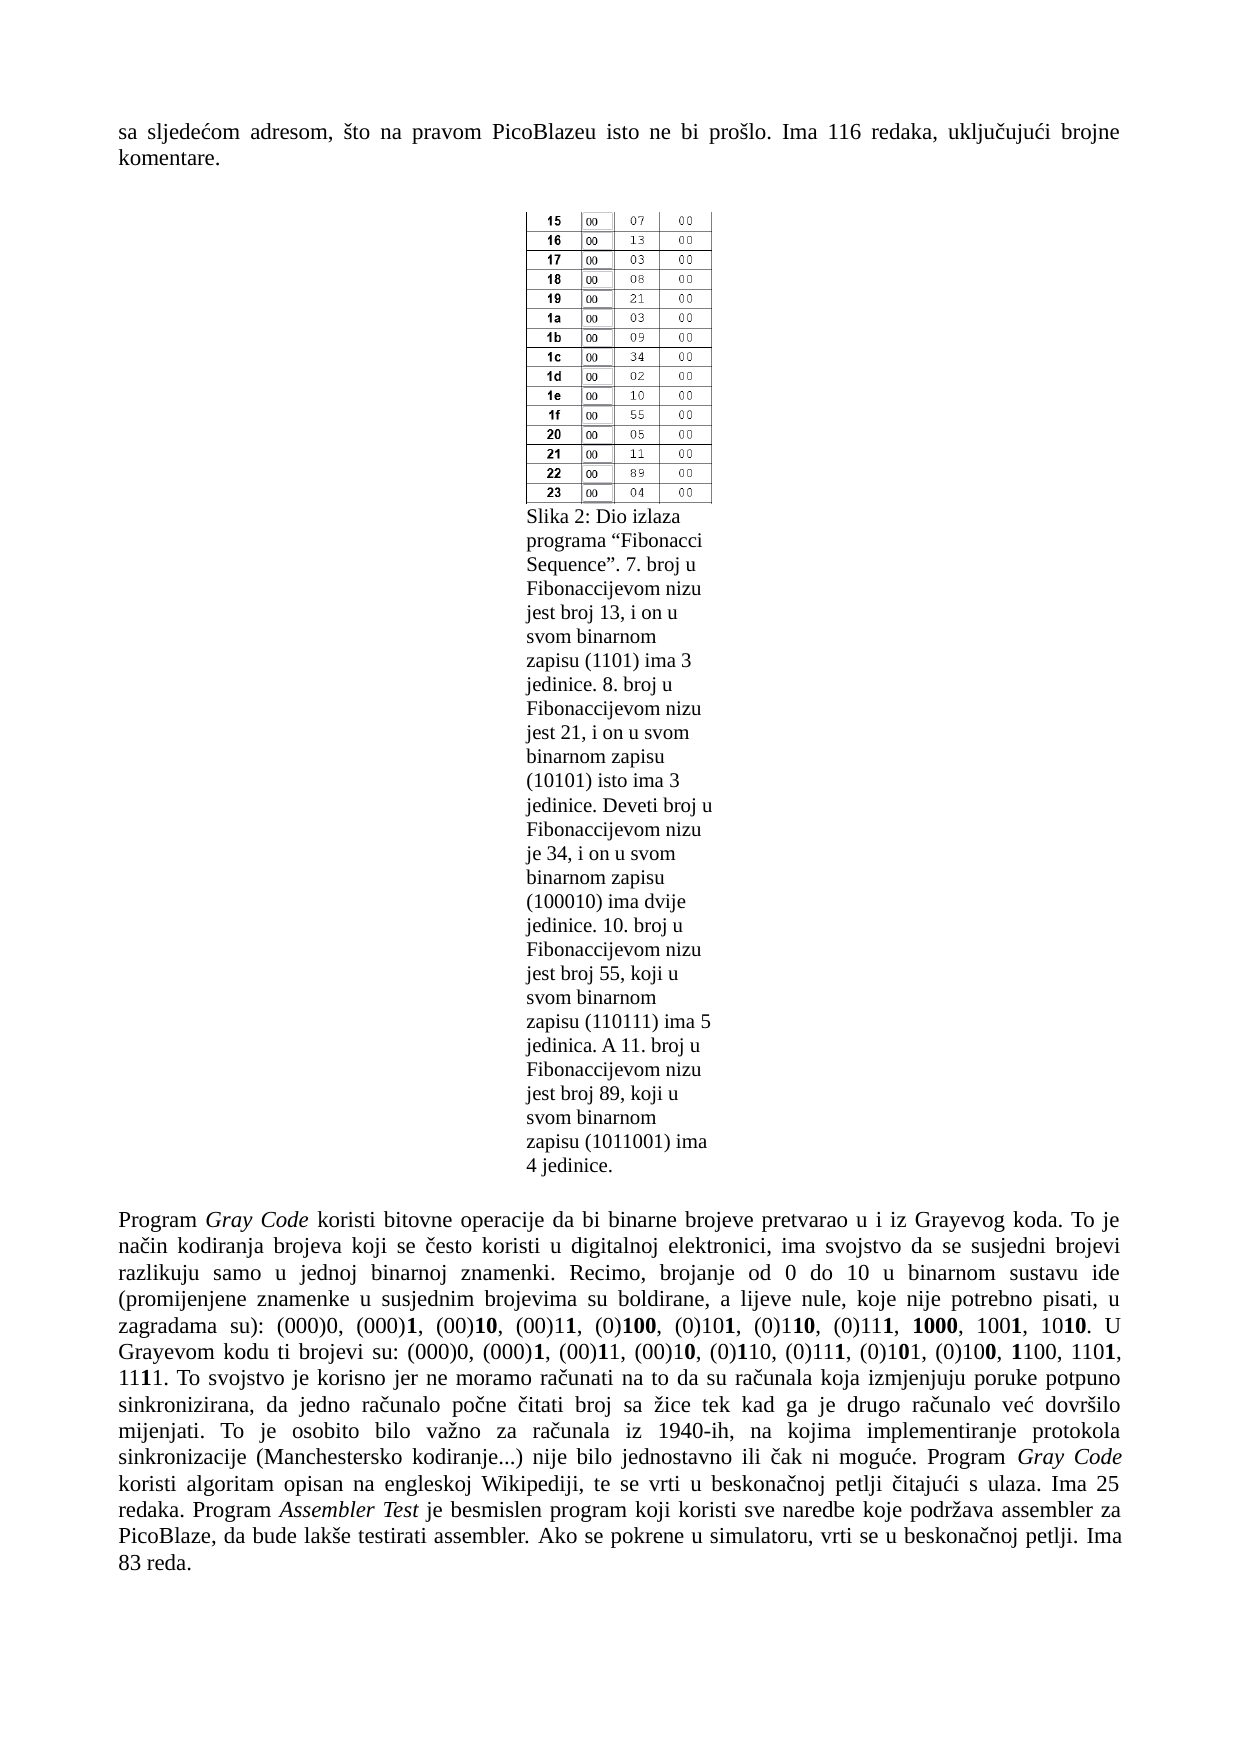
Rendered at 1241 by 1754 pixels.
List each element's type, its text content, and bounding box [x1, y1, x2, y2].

picture [526, 212, 715, 504]
text Slika 2: Dio izlaza programa “Fibonacci Sequence”. 7. broj u Fibonaccijevom nizu jest broj 13, i on u svom binarnom zapisu (1101) ima 3 jedinice. 8. broj u Fibonaccijevom nizu jest 21, i on u svom binarnom zapisu (10101) isto ima 3 jedinice. Deveti broj u Fibonaccijevom nizu je 34, i on u svom binarnom zapisu (100010) ima dvije jedinice. 10. broj u Fibonaccijevom nizu jest broj 55, koji u svom binarnom zapisu (110111) ima 5 jedinica. A 11. broj u Fibonaccijevom nizu jest broj 89, koji u svom binarnom zapisu (1011001) ima 4 jedinice. [526, 504, 714, 1177]
text Program Gray Code koristi bitovne operacije da bi binarne brojeve pretvarao u i iz Grayevog koda. To je način kodiranja brojeva koji se često koristi u digitalnoj elektronici, ima svojstvo da se susjedni brojevi razlikuju samo u jednoj binarnoj znamenki. Recimo, brojanje od 0 do 10 u binarnom sustavu ide (promijenjene znamenke u susjednim brojevima su boldirane, a lijeve nule, koje nije potrebno pisati, u zagradama su): (000)0, (000)1, (00)10, (00)11, (0)100, (0)101, (0)110, (0)111, 1000, 1001, 1010. U Grayevom kodu ti brojevi su: (000)0, (000)1, (00)11, (00)10, (0)110, (0)111, (0)101, (0)100, 1100, 1101, 1111. To svojstvo je korisno jer ne moramo računati na to da su računala koja izmjenjuju poruke potpuno sinkronizirana, da jedno računalo počne čitati broj sa žice tek kad ga je drugo računalo već dovršilo mijenjati. To je osobito bilo važno za računala iz 1940-ih, na kojima implementiranje protokola sinkronizacije (Manchestersko kodiranje...) nije bilo jednostavno ili čak ni moguće. Program Gray Code koristi algoritam opisan na engleskoj Wikipediji, te se vrti u beskonačnoj petlji čitajući s ulaza. Ima 25 redaka. Program Assembler Test je besmislen program koji koristi sve naredbe koje podržava assembler za PicoBlaze, da bude lakše testirati assembler. Ako se pokrene u simulatoru, vrti se u beskonačnoj petlji. Ima 83 reda. [118, 1206, 1122, 1575]
text sa sljedećom adresom, što na pravom PicoBlazeu isto ne bi prošlo. Ima 116 redaka, uključujući brojne komentare. [118, 118, 1122, 171]
